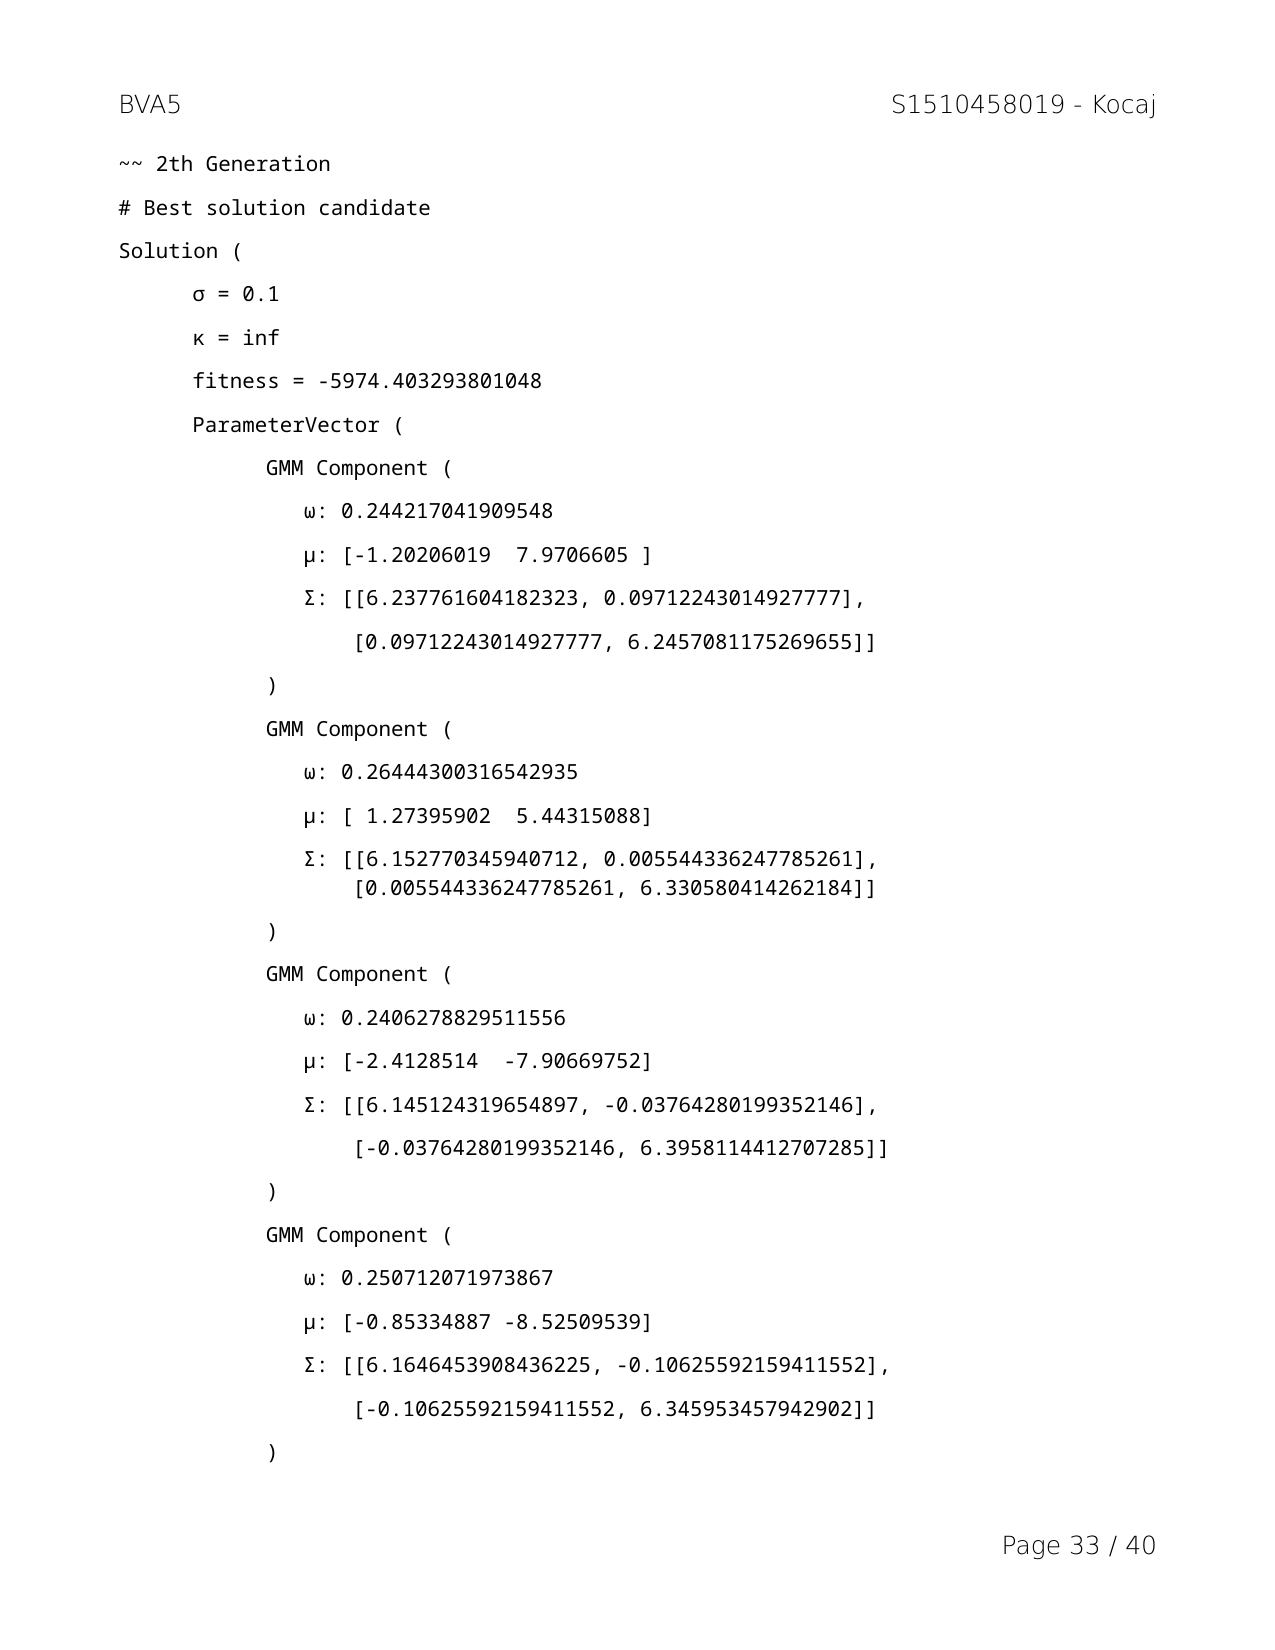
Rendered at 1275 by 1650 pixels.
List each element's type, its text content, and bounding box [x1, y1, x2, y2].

text [0.09712243014927777, 6.2457081175269655]] [118, 627, 1157, 655]
text GMM Component ( [118, 714, 1157, 742]
text ) [118, 670, 1157, 699]
text μ: [-0.85334887 -8.52509539] [118, 1307, 1157, 1335]
text ) [118, 1177, 1157, 1205]
text Σ: [[6.237761604182323, 0.09712243014927777], [118, 583, 1157, 612]
text ) [118, 916, 1157, 944]
text GMM Component ( [118, 453, 1157, 482]
text Σ: [[6.145124319654897, -0.03764280199352146], [118, 1090, 1157, 1118]
text [-0.10625592159411552, 6.345953457942902]] [118, 1394, 1157, 1422]
text GMM Component ( [118, 959, 1157, 988]
text Solution ( [118, 236, 1157, 264]
text ) [118, 1437, 1157, 1466]
text GMM Component ( [118, 1220, 1157, 1248]
text ω: 0.250712071973867 [118, 1263, 1157, 1292]
text μ: [-2.4128514 -7.90669752] [118, 1046, 1157, 1075]
text μ: [ 1.27395902 5.44315088] [118, 801, 1157, 829]
text [-0.03764280199352146, 6.3958114412707285]] [118, 1133, 1157, 1162]
text μ: [-1.20206019 7.9706605 ] [118, 540, 1157, 568]
text Σ: [[6.1646453908436225, -0.10625592159411552], [118, 1350, 1157, 1379]
text ~~ 2th Generation [118, 149, 1157, 178]
text Σ: [[6.152770345940712, 0.005544336247785261], [0.005544336247785261, 6.330580414262184]] [118, 844, 1157, 901]
text ParameterVector ( [118, 410, 1157, 438]
text σ = 0.1 [118, 279, 1157, 308]
text # Best solution candidate [118, 193, 1157, 221]
text ω: 0.2406278829511556 [118, 1003, 1157, 1031]
text fitness = -5974.403293801048 [118, 366, 1157, 395]
text ω: 0.26444300316542935 [118, 757, 1157, 786]
text ω: 0.244217041909548 [118, 497, 1157, 525]
text κ = inf [118, 323, 1157, 351]
